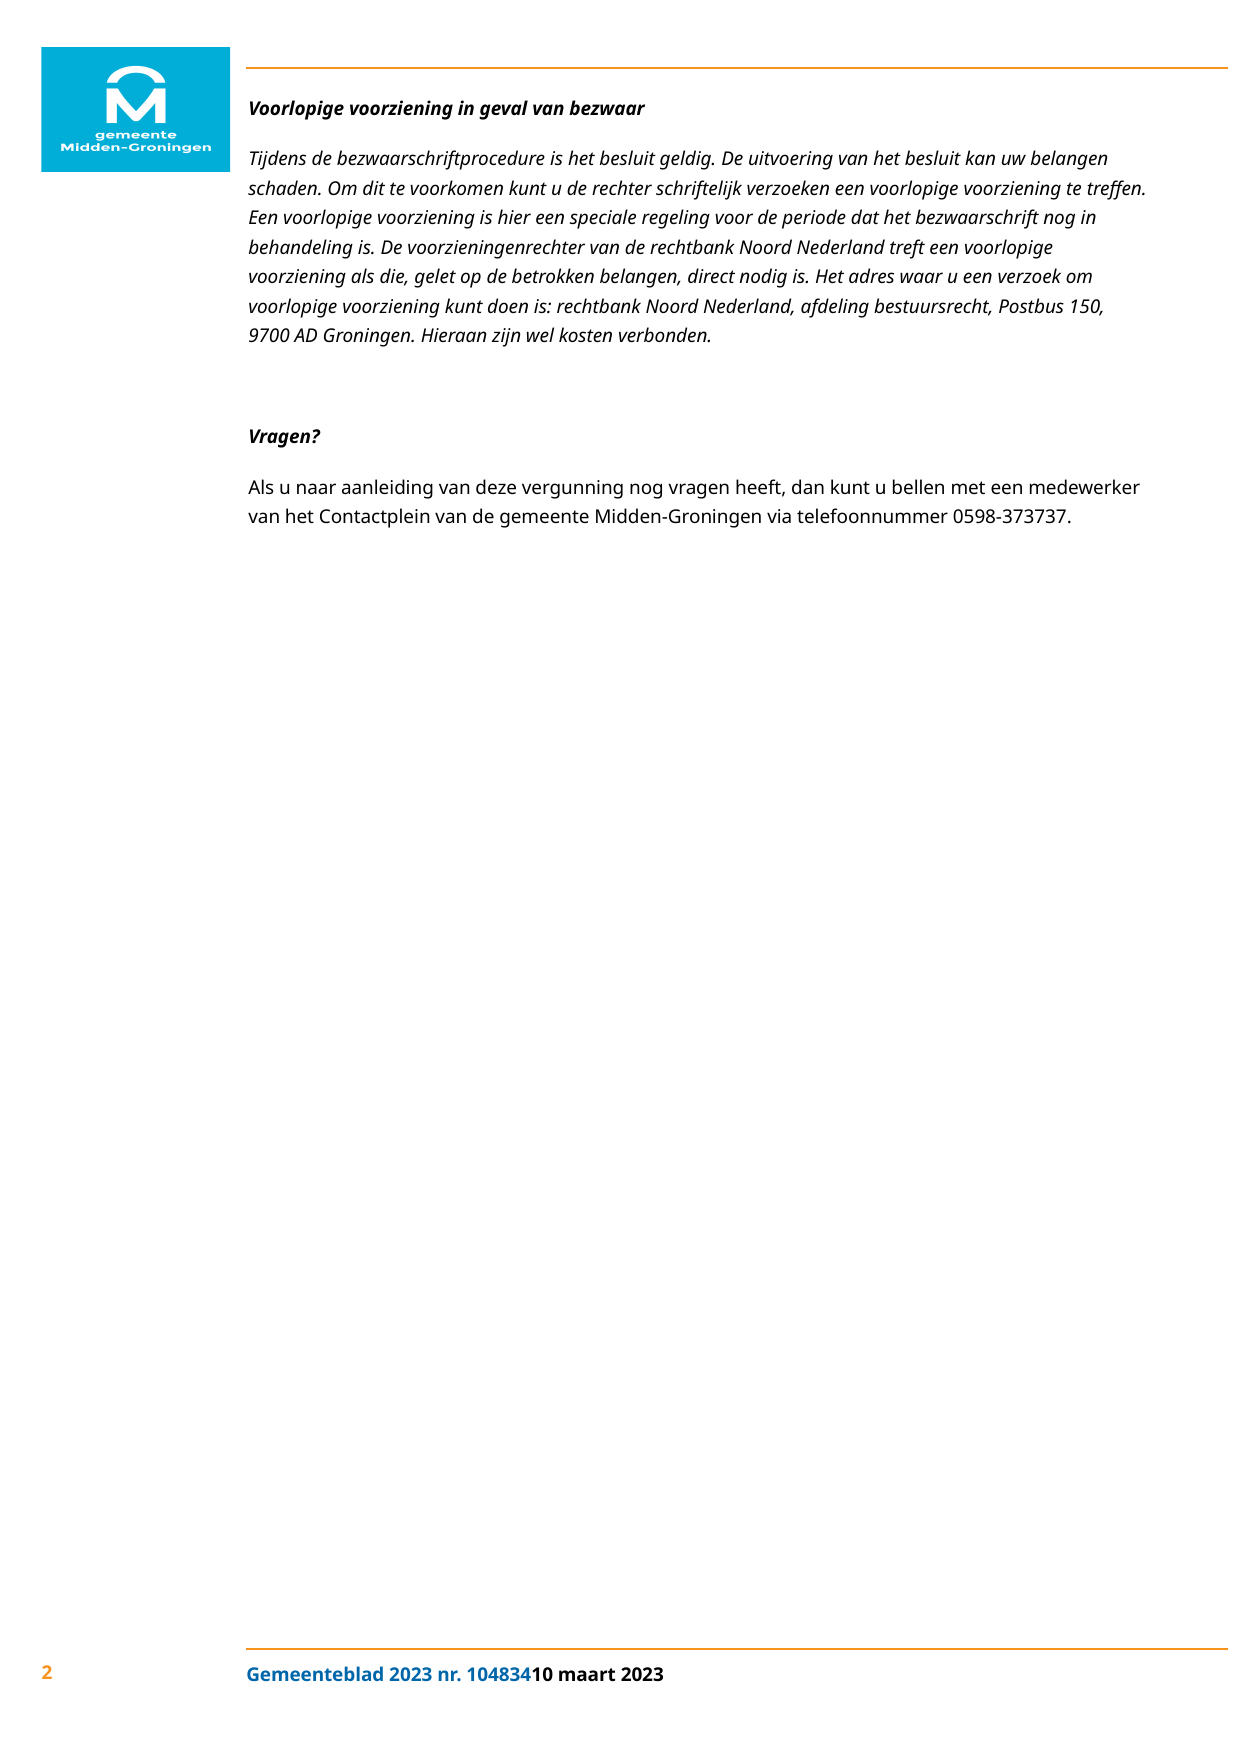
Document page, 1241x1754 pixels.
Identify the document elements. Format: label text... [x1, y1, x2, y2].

text Als u naar aanleiding van deze vergunning nog vragen heeft, dan kunt u bellen met een medewerker van het Contactplein van de gemeente Midden-Groningen via telefoonnummer 0598-373737. [248, 474, 1152, 529]
text Tijdens de bezwaarschriftprocedure is het besluit geldig. De uitvoering van het besluit kan uw belangen schaden. Om dit te voorkomen kunt u de rechter schriftelijk verzoeken een voorlopige voorziening te treffen. Een voorlopige voorziening is hier een speciale regeling voor de periode dat het bezwaarschrift nog in behandeling is. De voorzieningenrechter van de rechtbank Noord Nederland treft een voorlopige voorziening als die, gelet op de betrokken belangen, direct nodig is. Het adres waar u een verzoek om voorlopige voorziening kunt doen is: rechtbank Noord Nederland, afdeling bestuursrecht, Postbus 150, 9700 AD Groningen. Hieraan zijn wel kosten verbonden. [248, 145, 1152, 348]
picture [108, 66, 164, 82]
picture [184, 146, 190, 153]
picture [107, 89, 165, 122]
text Voorlopige voorziening in geval van bezwaar [248, 95, 1152, 121]
text Vragen? [248, 423, 1152, 449]
